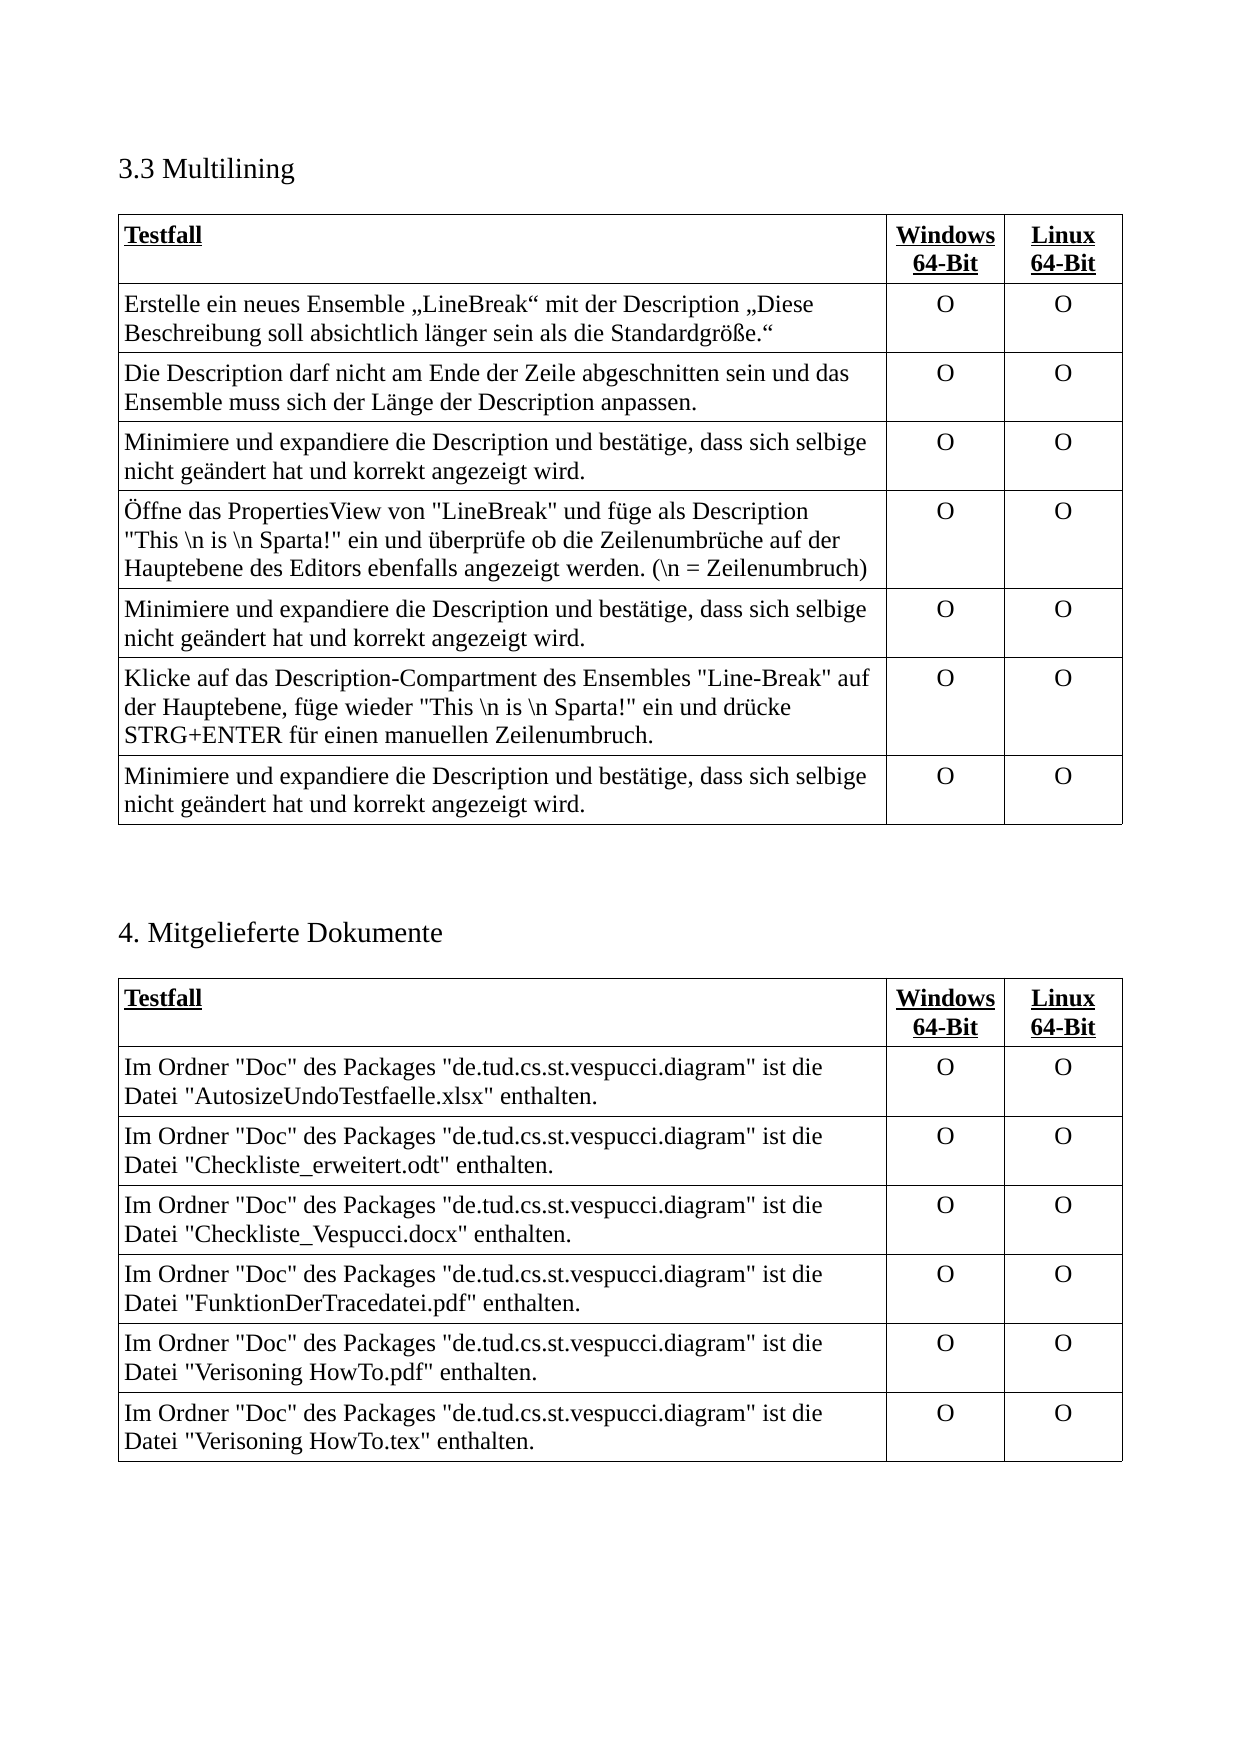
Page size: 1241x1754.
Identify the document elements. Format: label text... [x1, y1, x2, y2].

table_header Testfall [119, 215, 886, 283]
table_cell O [887, 284, 1004, 352]
table_cell Im Ordner "Doc" des Packages "de.tud.cs.st.vespucci.diagram" ist die Datei "FunktionDerTracedatei.pdf" enthalten. [119, 1255, 886, 1323]
table_cell O [1005, 756, 1122, 824]
text 4. Mitgelieferte Dokumente [118, 915, 1122, 949]
table_cell Die Description darf nicht am Ende der Zeile abgeschnitten sein und das Ensemble muss sich der Länge der Description anpassen. [119, 353, 886, 421]
table_cell O [1005, 422, 1122, 490]
table_header Testfall [119, 979, 886, 1046]
table_cell Im Ordner "Doc" des Packages "de.tud.cs.st.vespucci.diagram" ist die Datei "AutosizeUndoTestfaelle.xlsx" enthalten. [119, 1047, 886, 1116]
table_cell O [1005, 589, 1122, 657]
table_cell O [887, 491, 1004, 588]
table_cell Minimiere und expandiere die Description und bestätige, dass sich selbige nicht geändert hat und korrekt angezeigt wird. [119, 422, 886, 490]
table_cell O [887, 1393, 1004, 1461]
table_header Windows 64-Bit [887, 979, 1004, 1046]
table_cell O [1005, 1117, 1122, 1184]
table_cell Minimiere und expandiere die Description und bestätige, dass sich selbige nicht geändert hat und korrekt angezeigt wird. [119, 756, 886, 824]
table_cell Öffne das PropertiesView von "LineBreak" und füge als Description "This \n is \n Sparta!" ein und überprüfe ob die Zeilenumbrüche auf der Hauptebene des Editors ebenfalls angezeigt werden. (\n = Zeilenumbruch) [119, 491, 886, 588]
table_cell O [887, 1047, 1004, 1116]
table_cell Im Ordner "Doc" des Packages "de.tud.cs.st.vespucci.diagram" ist die Datei "Checkliste_erweitert.odt" enthalten. [119, 1117, 886, 1184]
table_cell O [887, 658, 1004, 755]
table_cell Im Ordner "Doc" des Packages "de.tud.cs.st.vespucci.diagram" ist die Datei "Checkliste_Vespucci.docx" enthalten. [119, 1186, 886, 1254]
table_cell O [887, 1117, 1004, 1184]
table_cell O [887, 1324, 1004, 1392]
table_cell O [1005, 1393, 1122, 1461]
table_cell Klicke auf das Description-Compartment des Ensembles "Line-Break" auf der Hauptebene, füge wieder "This \n is \n Sparta!" ein und drücke STRG+ENTER für einen manuellen Zeilenumbruch. [119, 658, 886, 755]
table_header Windows 64-Bit [887, 215, 1004, 283]
table_cell O [887, 756, 1004, 824]
table_cell O [1005, 491, 1122, 588]
table_cell O [1005, 1047, 1122, 1116]
table_cell Erstelle ein neues Ensemble „LineBreak“ mit der Description „Diese Beschreibung soll absichtlich länger sein als die Standardgröße.“ [119, 284, 886, 352]
table_cell Minimiere und expandiere die Description und bestätige, dass sich selbige nicht geändert hat und korrekt angezeigt wird. [119, 589, 886, 657]
table_header Linux 64-Bit [1005, 979, 1122, 1046]
table_cell O [1005, 284, 1122, 352]
table_cell O [1005, 1255, 1122, 1323]
table_cell O [887, 1255, 1004, 1323]
table_cell O [1005, 1324, 1122, 1392]
table_cell Im Ordner "Doc" des Packages "de.tud.cs.st.vespucci.diagram" ist die Datei "Verisoning HowTo.pdf" enthalten. [119, 1324, 886, 1392]
table_cell O [887, 353, 1004, 421]
text 3.3 Multilining [118, 152, 1122, 185]
table_cell O [1005, 658, 1122, 755]
table_cell O [1005, 1186, 1122, 1254]
table_cell Im Ordner "Doc" des Packages "de.tud.cs.st.vespucci.diagram" ist die Datei "Verisoning HowTo.tex" enthalten. [119, 1393, 886, 1461]
table_cell O [887, 1186, 1004, 1254]
table_cell O [887, 422, 1004, 490]
table_cell O [887, 589, 1004, 657]
table_cell O [1005, 353, 1122, 421]
table_header Linux 64-Bit [1005, 215, 1122, 283]
